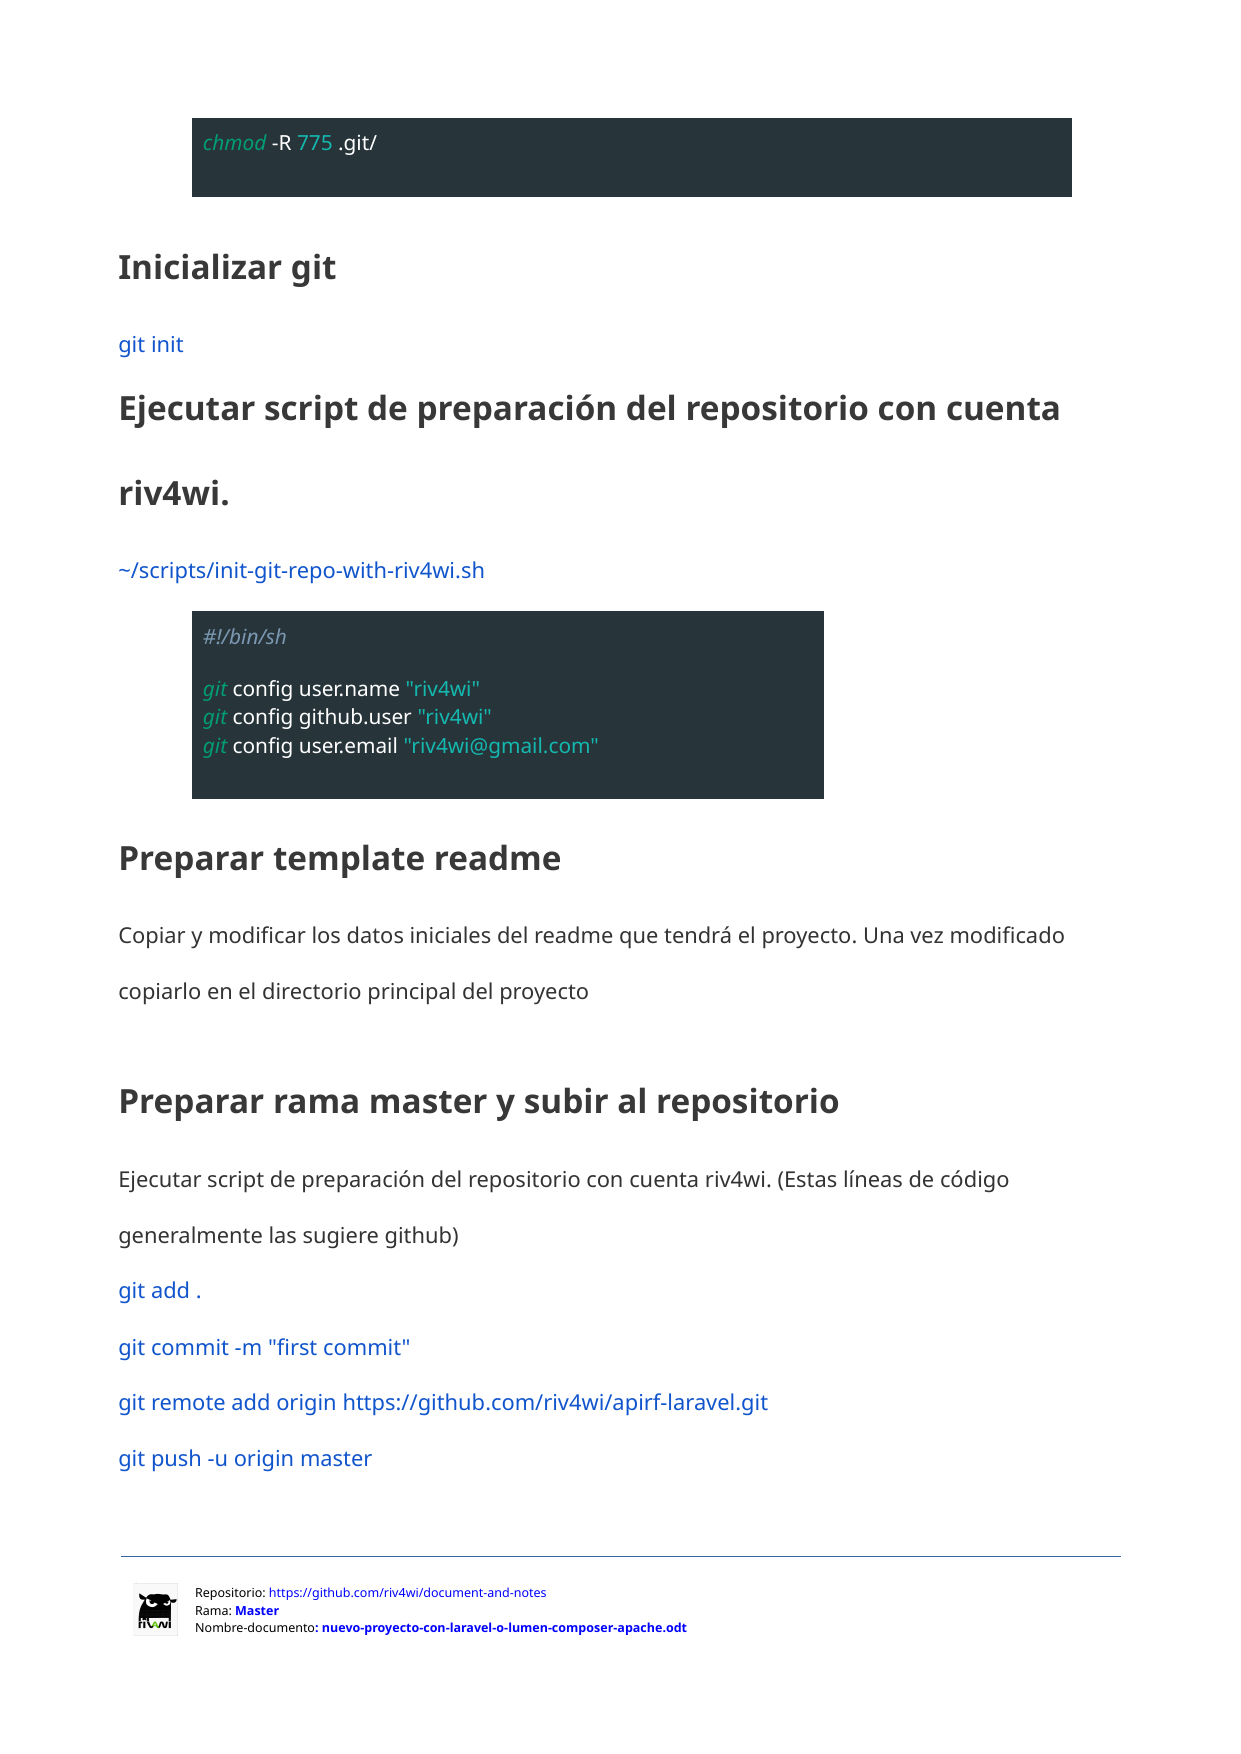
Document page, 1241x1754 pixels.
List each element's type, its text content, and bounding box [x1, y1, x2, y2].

text git init [118, 329, 1122, 359]
text git commit -m "first commit" [118, 1331, 1122, 1361]
picture [133, 1583, 178, 1636]
text Ejecutar script de preparación del repositorio con cuenta riv4wi. (Estas líneas de código generalmente las sugiere github) [118, 1164, 1122, 1249]
subtitle Preparar template readme [118, 835, 1122, 881]
text git remote add origin https://github.com/riv4wi/apirf-laravel.git [118, 1387, 1122, 1417]
table_header #!/bin/sh git config user.name "riv4wi" git config github.user "riv4wi" git config user.email "riv4wi@gmail.com" [192, 611, 824, 799]
table_header chmod -R 775 .git/ [192, 118, 1072, 197]
text Copiar y modificar los datos iniciales del readme que tendrá el proyecto. Una vez modificado copiarlo en el directorio principal del proyecto [118, 920, 1122, 1006]
text ~/scripts/init-git-repo-with-riv4wi.sh [118, 556, 1122, 585]
subtitle Inicializar git [118, 244, 1122, 289]
text git add . [118, 1276, 1122, 1305]
subtitle Preparar rama master y subir al repositorio [118, 1078, 1122, 1124]
text git push -u origin master [118, 1443, 1122, 1473]
subtitle Ejecutar script de preparación del repositorio con cuenta riv4wi. [118, 385, 1122, 516]
